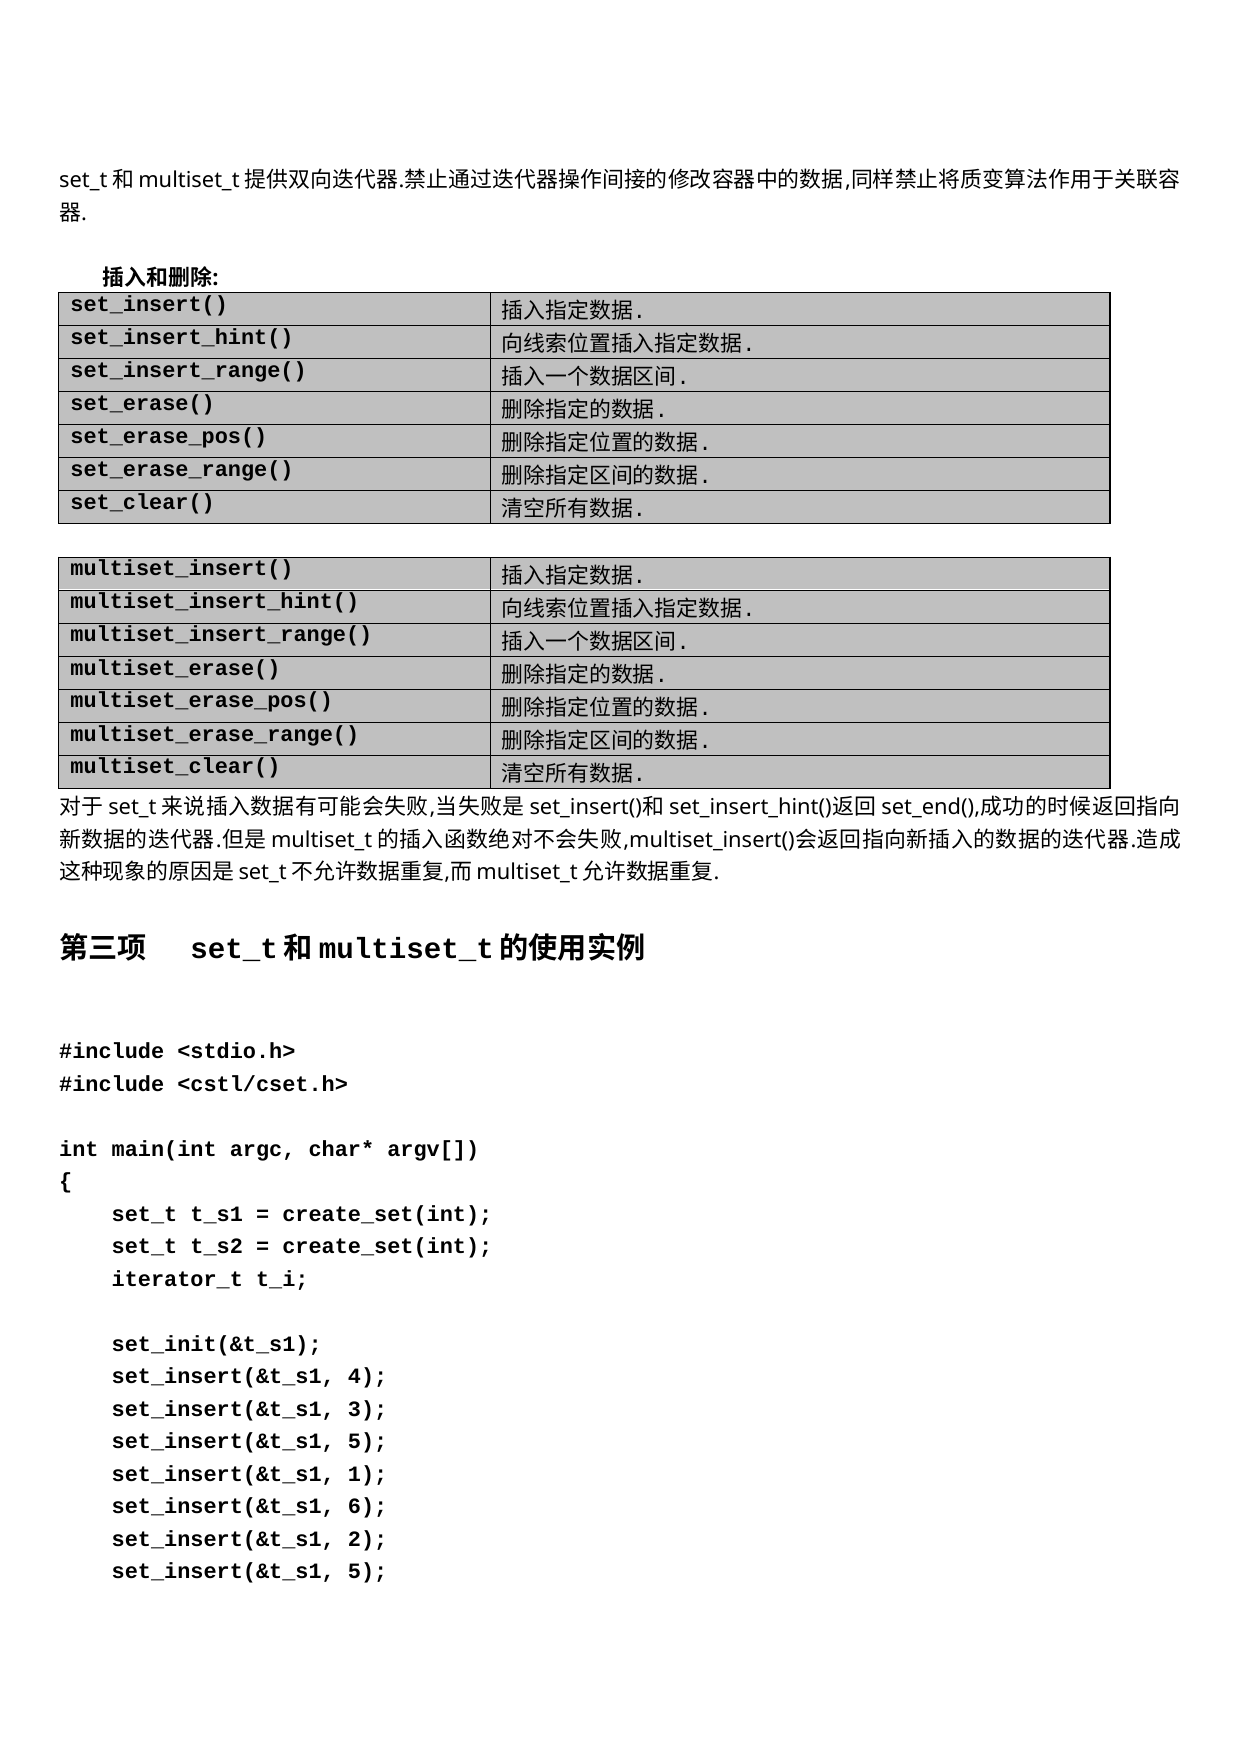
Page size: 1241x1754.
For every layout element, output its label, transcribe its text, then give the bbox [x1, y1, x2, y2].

table_cell 删除指定区间的数据. [491, 458, 1109, 490]
table_cell multiset_erase_pos() [59, 690, 490, 722]
text 对于set_t来说插入数据有可能会失败,当失败是set_insert()和set_insert_hint()返回set_end(),成功的时候返回指向新数据的迭代器.但是multiset_t的插入函数绝对不会失败,multiset_insert()会返回指向新插入的数据的迭代器.造成这种现象的原因是set_t不允许数据重复,而multiset_t允许数据重复. [59, 789, 1181, 886]
table_header multiset_insert() [59, 558, 490, 589]
table_cell 删除指定位置的数据. [491, 690, 1109, 722]
table_cell set_clear() [59, 491, 490, 523]
table_cell 清空所有数据. [491, 756, 1109, 788]
table_cell multiset_insert_hint() [59, 591, 490, 623]
text set_insert(&t_s1, 4); [59, 1361, 1181, 1394]
text set_t和multiset_t提供双向迭代器.禁止通过迭代器操作间接的修改容器中的数据,同样禁止将质变算法作用于关联容器. [59, 162, 1181, 227]
text set_t t_s2 = create_set(int); [59, 1231, 1181, 1264]
table_cell set_insert_range() [59, 359, 490, 391]
table_cell multiset_clear() [59, 756, 490, 788]
text set_insert(&t_s1, 1); [59, 1459, 1181, 1491]
text set_insert(&t_s1, 6); [59, 1491, 1181, 1524]
text { [59, 1166, 1181, 1199]
table_cell 删除指定区间的数据. [491, 723, 1109, 755]
subtitle set_t和multiset_t的使用实例 [59, 913, 1181, 978]
text iterator_t t_i; [59, 1264, 1181, 1296]
text set_insert(&t_s1, 3); [59, 1394, 1181, 1426]
table_cell 插入一个数据区间. [491, 624, 1109, 656]
table_cell 删除指定的数据. [491, 392, 1109, 424]
table_cell 向线索位置插入指定数据. [491, 326, 1109, 358]
table_header 插入指定数据. [491, 558, 1109, 589]
text set_insert(&t_s1, 2); [59, 1524, 1181, 1556]
table_header set_insert() [59, 293, 490, 325]
text 插入和删除: [59, 259, 1181, 292]
table_cell multiset_insert_range() [59, 624, 490, 656]
table_cell 清空所有数据. [491, 491, 1109, 523]
text set_insert(&t_s1, 5); [59, 1556, 1181, 1589]
text #include <cstl/cset.h> [59, 1069, 1181, 1101]
table_cell multiset_erase_range() [59, 723, 490, 755]
table_cell 删除指定位置的数据. [491, 425, 1109, 457]
table_cell 向线索位置插入指定数据. [491, 591, 1109, 623]
table_cell 插入一个数据区间. [491, 359, 1109, 391]
text set_t t_s1 = create_set(int); [59, 1199, 1181, 1231]
table_header 插入指定数据. [491, 293, 1109, 325]
text #include <stdio.h> [59, 1036, 1181, 1069]
table_cell set_erase_pos() [59, 425, 490, 457]
text set_init(&t_s1); [59, 1329, 1181, 1361]
text int main(int argc, char* argv[]) [59, 1134, 1181, 1166]
table_cell multiset_erase() [59, 657, 490, 689]
table_cell set_erase() [59, 392, 490, 424]
table_cell set_erase_range() [59, 458, 490, 490]
text set_insert(&t_s1, 5); [59, 1426, 1181, 1459]
table_cell 删除指定的数据. [491, 657, 1109, 689]
table_cell set_insert_hint() [59, 326, 490, 358]
